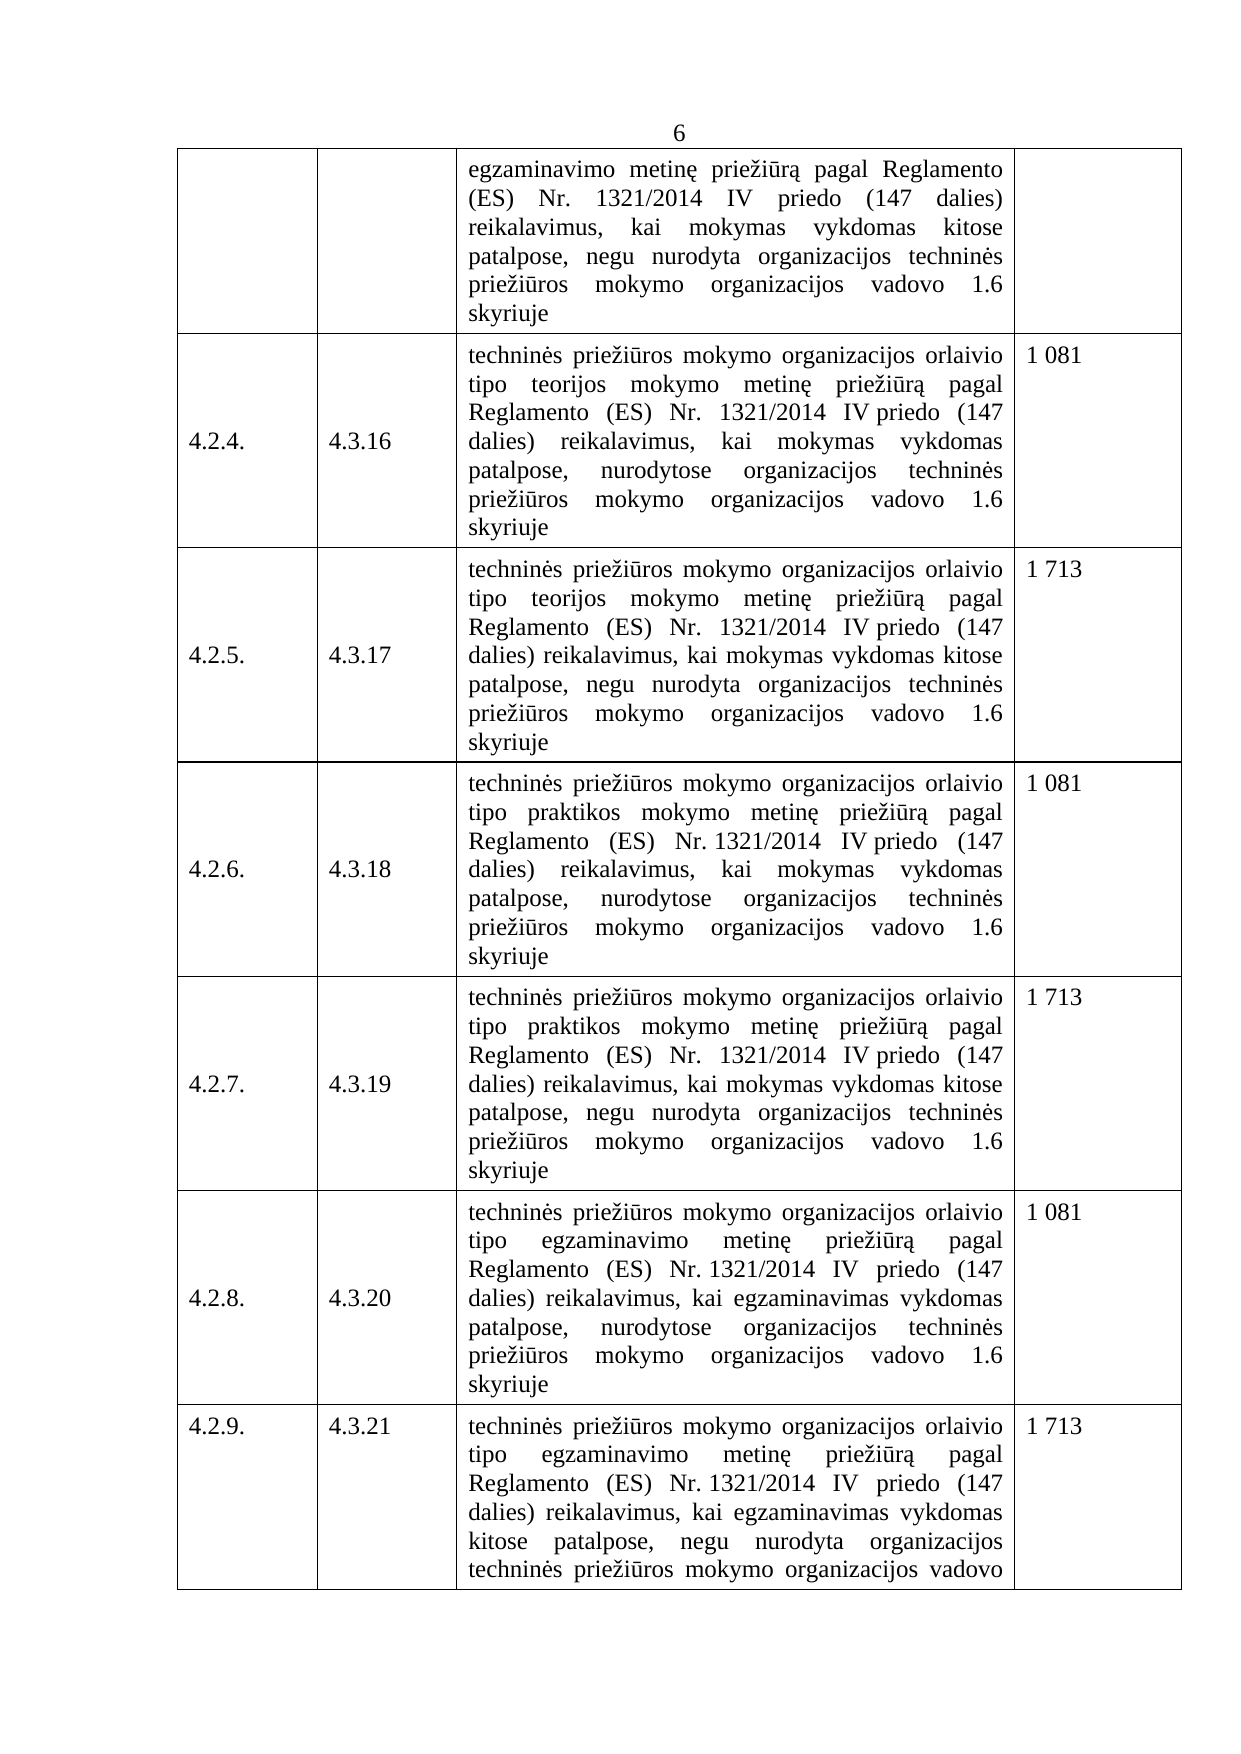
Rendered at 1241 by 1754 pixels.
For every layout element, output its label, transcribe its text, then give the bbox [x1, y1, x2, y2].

table_cell 1 713 [1015, 1405, 1181, 1589]
table_cell 4.3.17 [318, 548, 456, 761]
table_cell [318, 149, 456, 333]
table_cell techninės priežiūros mokymo organizacijos orlaivio tipo praktikos mokymo metinę priežiūrą pagal Reglamento (ES) Nr. 1321/2014 IV priedo (147 dalies) reikalavimus, kai mokymas vykdomas patalpose, nurodytose organizacijos techninės priežiūros mokymo organizacijos vadovo 1.6 skyriuje [457, 763, 1014, 976]
table_cell 1 713 [1015, 548, 1181, 761]
table_cell egzaminavimo metinę priežiūrą pagal Reglamento (ES) Nr. 1321/2014 IV priedo (147 dalies) reikalavimus, kai mokymas vykdomas kitose patalpose, negu nurodyta organizacijos techninės priežiūros mokymo organizacijos vadovo 1.6 skyriuje [457, 149, 1014, 333]
table_cell 4.2.7. [178, 977, 317, 1190]
table_cell 4.3.19 [318, 977, 456, 1190]
table_cell 4.2.8. [178, 1191, 317, 1404]
table_cell techninės priežiūros mokymo organizacijos orlaivio tipo egzaminavimo metinę priežiūrą pagal Reglamento (ES) Nr. 1321/2014 IV priedo (147 dalies) reikalavimus, kai egzaminavimas vykdomas kitose patalpose, negu nurodyta organizacijos techninės priežiūros mokymo organizacijos vadovo [457, 1405, 1014, 1589]
table_cell techninės priežiūros mokymo organizacijos orlaivio tipo egzaminavimo metinę priežiūrą pagal Reglamento (ES) Nr. 1321/2014 IV priedo (147 dalies) reikalavimus, kai egzaminavimas vykdomas patalpose, nurodytose organizacijos techninės priežiūros mokymo organizacijos vadovo 1.6 skyriuje [457, 1191, 1014, 1404]
table_cell [178, 149, 317, 333]
table_cell 4.2.6. [178, 763, 317, 976]
table_cell 4.2.9. [178, 1405, 317, 1589]
table_cell 1 081 [1015, 1191, 1181, 1404]
table_cell techninės priežiūros mokymo organizacijos orlaivio tipo teorijos mokymo metinę priežiūrą pagal Reglamento (ES) Nr. 1321/2014 IV priedo (147 dalies) reikalavimus, kai mokymas vykdomas kitose patalpose, negu nurodyta organizacijos techninės priežiūros mokymo organizacijos vadovo 1.6 skyriuje [457, 548, 1014, 761]
table_cell 4.3.16 [318, 334, 456, 547]
table_cell [1015, 149, 1181, 333]
table_cell 4.3.18 [318, 763, 456, 976]
table_cell 4.2.4. [178, 334, 317, 547]
table_cell 4.2.5. [178, 548, 317, 761]
table_cell 1 081 [1015, 334, 1181, 547]
table_cell 1 081 [1015, 763, 1181, 976]
table_cell 4.3.20 [318, 1191, 456, 1404]
table_cell techninės priežiūros mokymo organizacijos orlaivio tipo praktikos mokymo metinę priežiūrą pagal Reglamento (ES) Nr. 1321/2014 IV priedo (147 dalies) reikalavimus, kai mokymas vykdomas kitose patalpose, negu nurodyta organizacijos techninės priežiūros mokymo organizacijos vadovo 1.6 skyriuje [457, 977, 1014, 1190]
table_cell 4.3.21 [318, 1405, 456, 1589]
table_cell techninės priežiūros mokymo organizacijos orlaivio tipo teorijos mokymo metinę priežiūrą pagal Reglamento (ES) Nr. 1321/2014 IV priedo (147 dalies) reikalavimus, kai mokymas vykdomas patalpose, nurodytose organizacijos techninės priežiūros mokymo organizacijos vadovo 1.6 skyriuje [457, 334, 1014, 547]
table_cell 1 713 [1015, 977, 1181, 1190]
